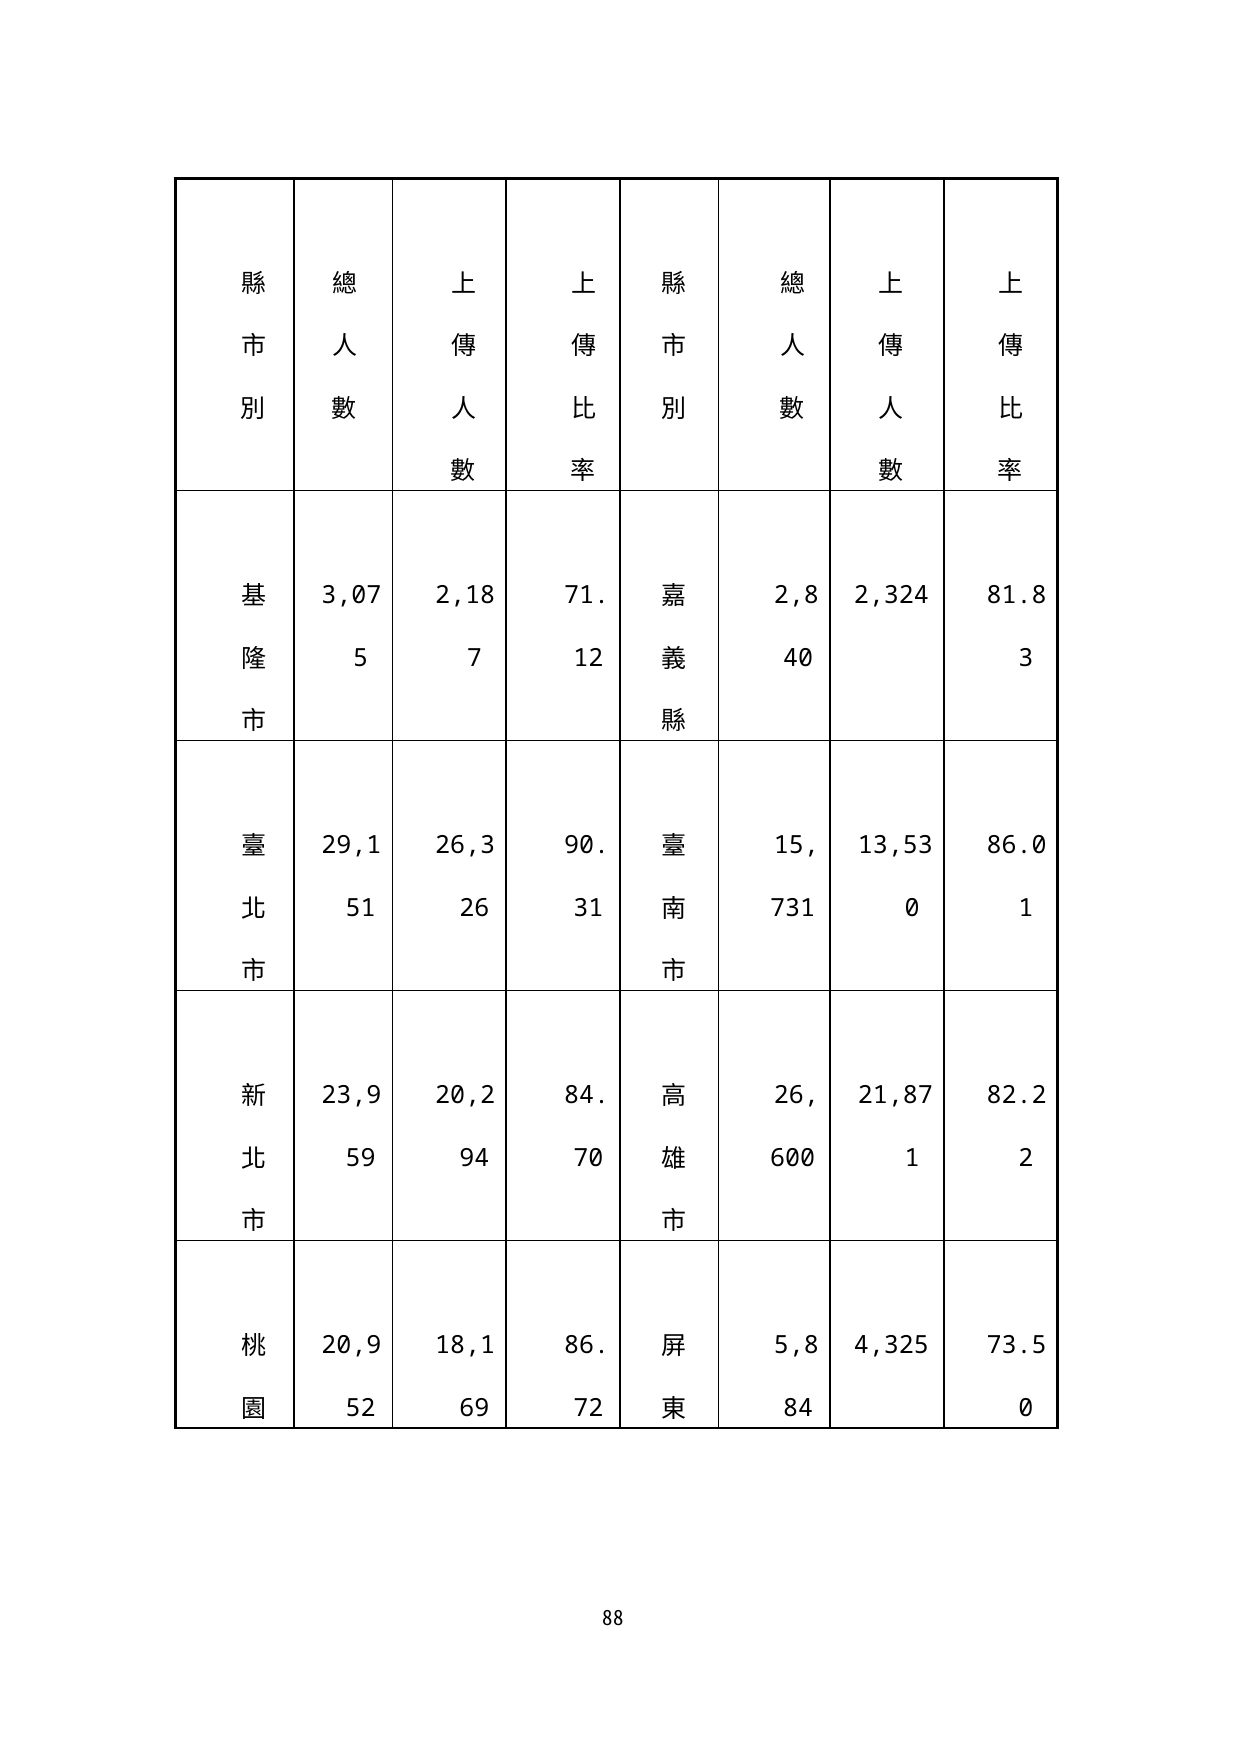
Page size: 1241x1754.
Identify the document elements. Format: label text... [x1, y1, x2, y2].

table_cell 90.31 [507, 741, 619, 990]
table_cell 73.50 [945, 1241, 1056, 1427]
table_header 縣市別 [621, 180, 718, 490]
table_header 上傳比率 [945, 180, 1056, 490]
table_header 上傳比率 [507, 180, 619, 490]
table_header 總人數 [295, 180, 392, 490]
table_cell 3,075 [295, 491, 392, 740]
table_cell 26,326 [393, 741, 505, 990]
table_cell 2,187 [393, 491, 505, 740]
table_cell 臺南市 [621, 741, 718, 990]
table_cell 15,731 [719, 741, 829, 990]
table_cell 86.01 [945, 741, 1056, 990]
table_cell 26,600 [719, 991, 829, 1240]
table_cell 21,871 [831, 991, 943, 1240]
table_cell 13,530 [831, 741, 943, 990]
table_cell 屏東 [621, 1241, 718, 1427]
table_cell 86.72 [507, 1241, 619, 1427]
table_cell 基隆市 [177, 491, 293, 740]
table_cell 2,324 [831, 491, 943, 740]
table_cell 桃園 [177, 1241, 293, 1427]
table_cell 71.12 [507, 491, 619, 740]
table_cell 5,884 [719, 1241, 829, 1427]
table_header 上傳人數 [393, 180, 505, 490]
table_header 縣市別 [177, 180, 293, 490]
table_cell 81.83 [945, 491, 1056, 740]
table_header 總人數 [719, 180, 829, 490]
table_cell 嘉義縣 [621, 491, 718, 740]
table_cell 18,169 [393, 1241, 505, 1427]
table_cell 82.22 [945, 991, 1056, 1240]
table_cell 2,840 [719, 491, 829, 740]
table_cell 29,151 [295, 741, 392, 990]
table_cell 84.70 [507, 991, 619, 1240]
table_cell 4,325 [831, 1241, 943, 1427]
table_cell 高雄市 [621, 991, 718, 1240]
table_cell 新北市 [177, 991, 293, 1240]
table_cell 20,952 [295, 1241, 392, 1427]
table_cell 23,959 [295, 991, 392, 1240]
table_header 上傳人數 [831, 180, 943, 490]
table_cell 臺北市 [177, 741, 293, 990]
table_cell 20,294 [393, 991, 505, 1240]
